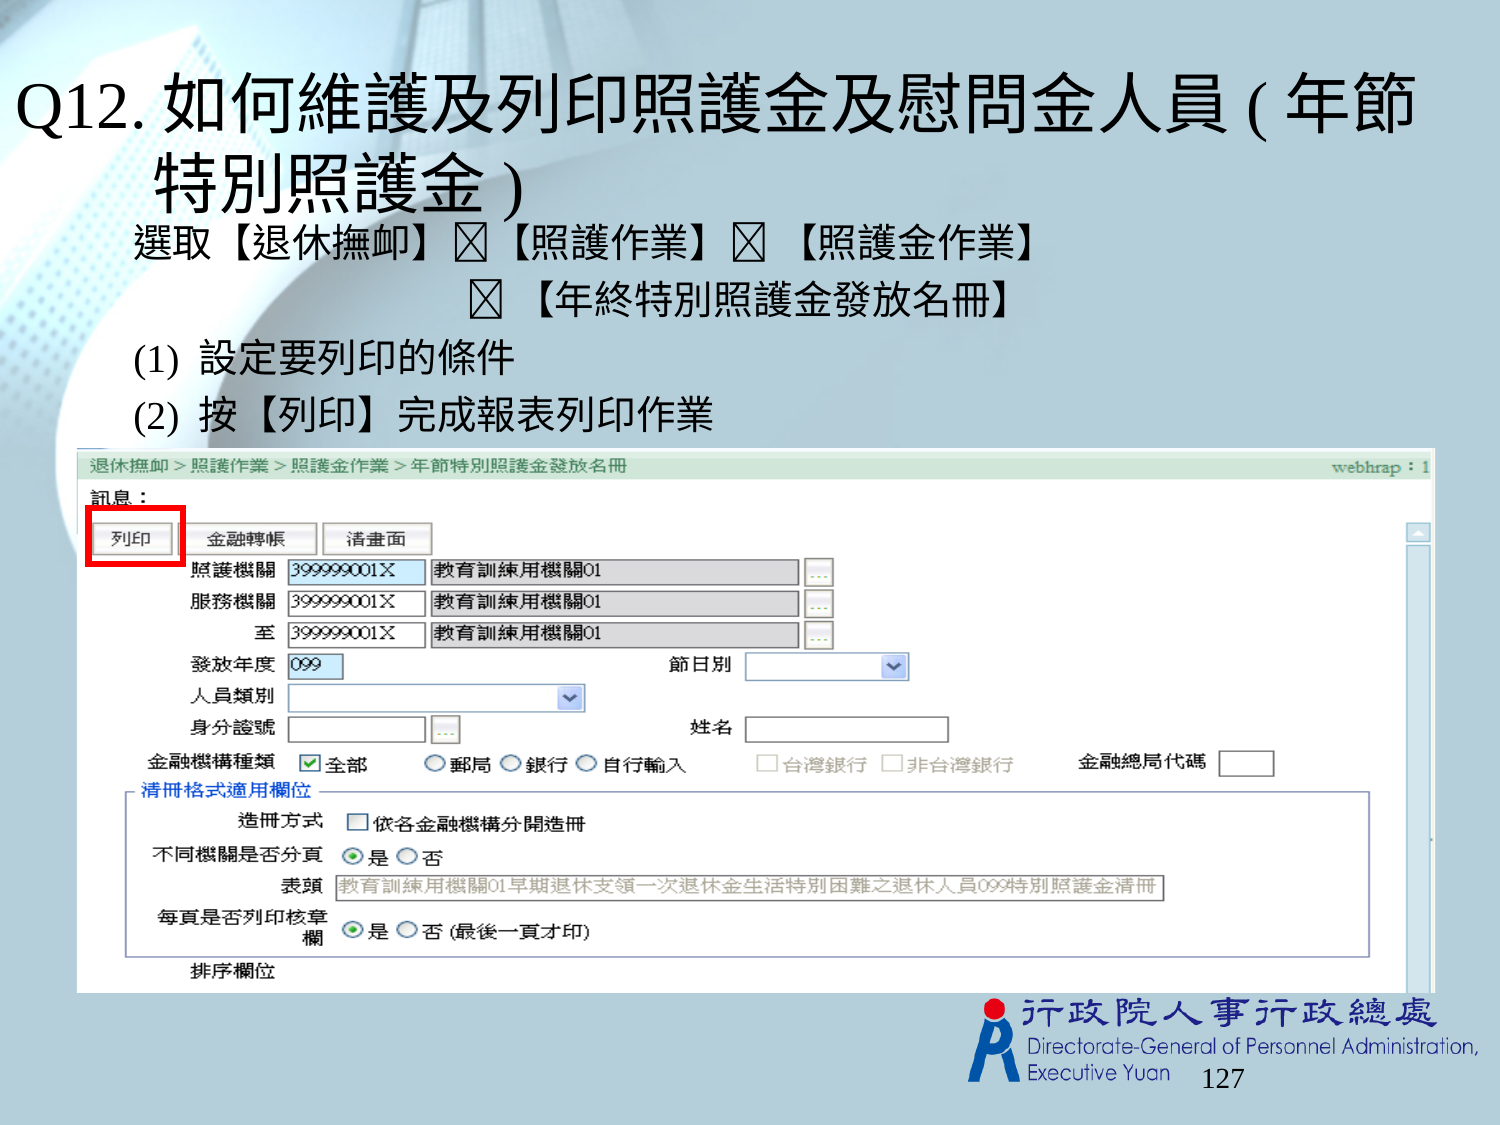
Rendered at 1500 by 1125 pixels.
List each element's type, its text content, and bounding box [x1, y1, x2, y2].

text_box [1185, 1058, 1499, 1125]
text_box Q12.如何維護及列印照護金及慰問金人員(年節特別照護金) [0, 55, 1447, 161]
picture [76, 448, 1436, 993]
list 選取【退休撫卹】【照護作業】 【照護金作業】 【年終特別照護金發放名冊】 (1) 設定要列印的條件 (2) 按【列印】完成報表列印作業 [64, 210, 1340, 447]
